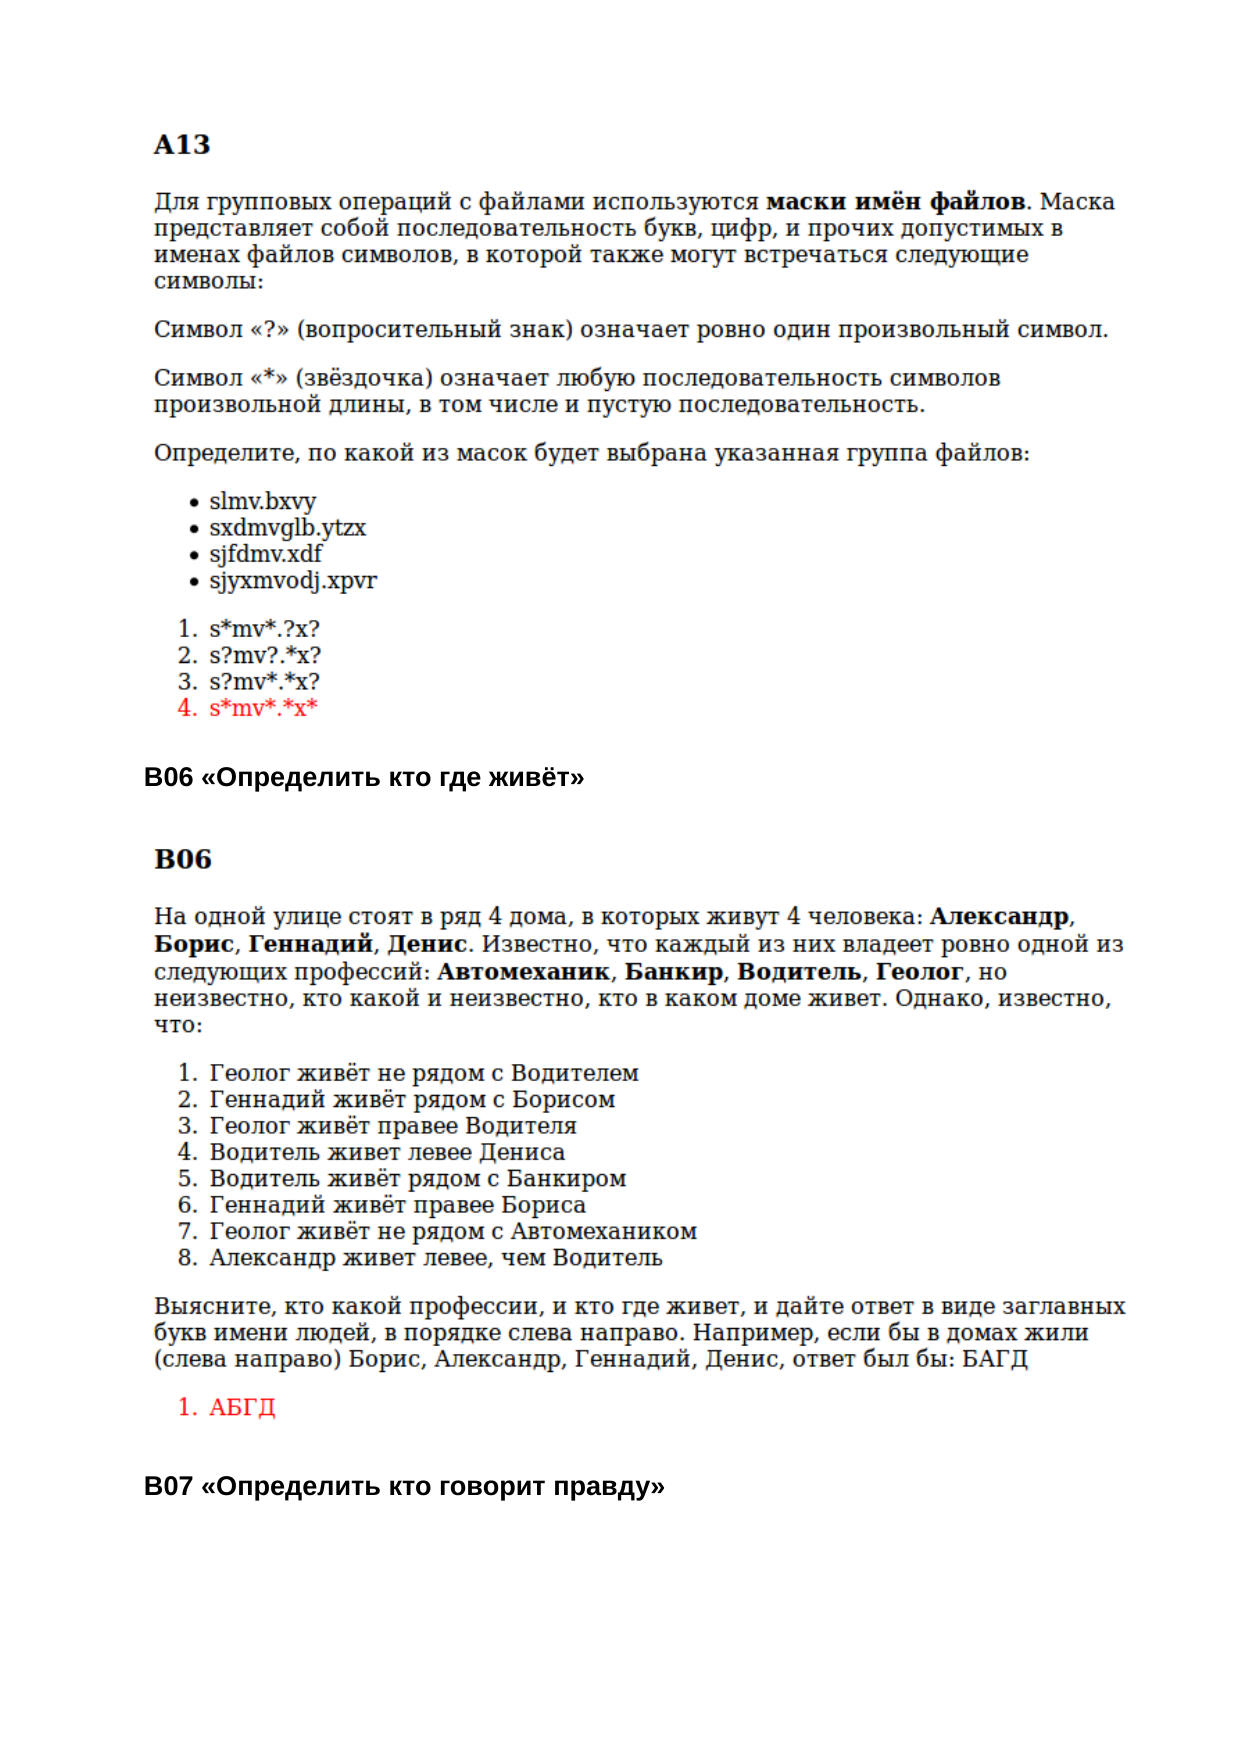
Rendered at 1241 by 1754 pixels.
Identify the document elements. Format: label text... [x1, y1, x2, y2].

subtitle B07 «Определить кто говорит правду» [118, 1470, 1122, 1501]
subtitle B06 «Определить кто где живёт» [118, 761, 1122, 792]
picture [143, 118, 1148, 730]
picture [143, 823, 1148, 1439]
